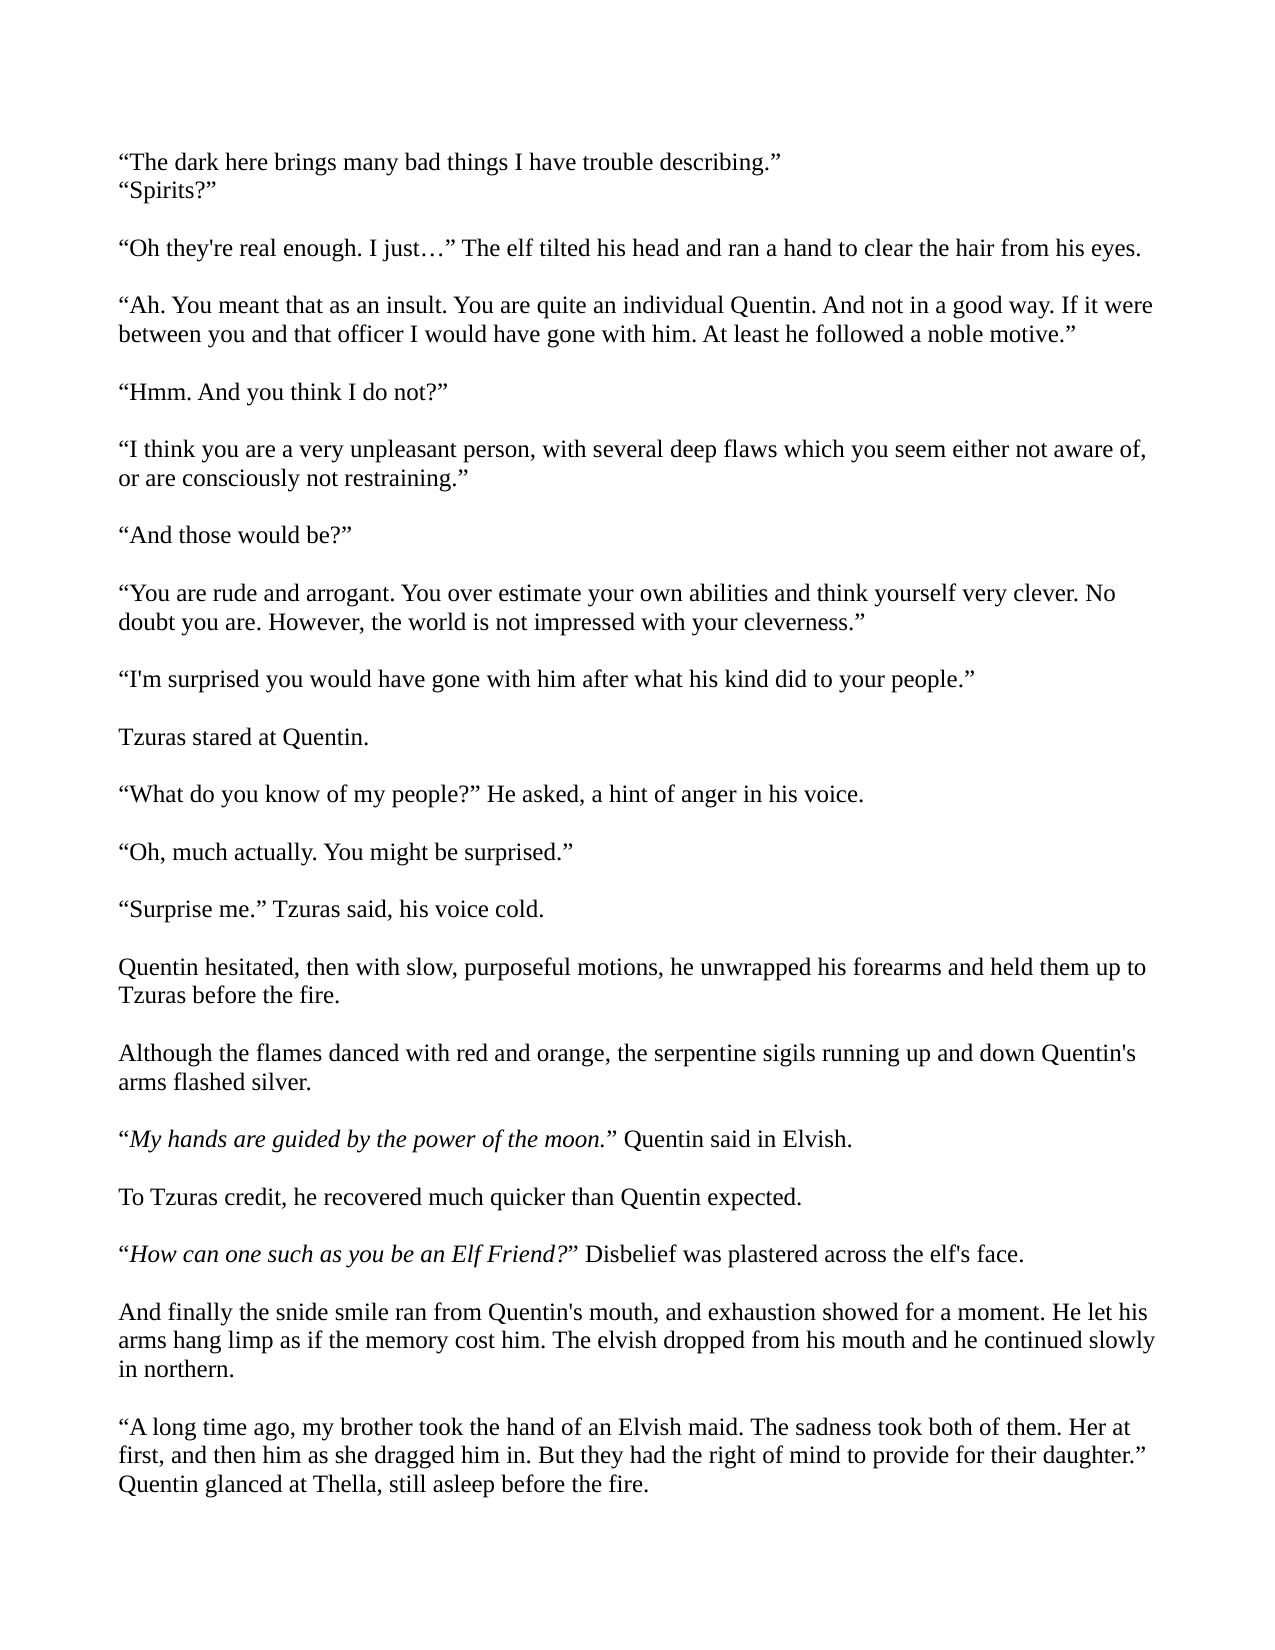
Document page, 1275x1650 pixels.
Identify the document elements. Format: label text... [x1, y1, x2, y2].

text “Ah. You meant that as an insult. You are quite an individual Quentin. And not in a good way. If it were between you and that officer I would have gone with him. At least he followed a noble motive.” [118, 291, 1157, 348]
text Although the flames danced with red and orange, the serpentine sigils running up and down Quentin's arms flashed silver. [118, 1038, 1157, 1096]
text “I'm surprised you would have gone with him after what his kind did to your people.” [118, 664, 1157, 693]
text And finally the snide smile ran from Quentin's mouth, and exhaustion showed for a moment. He let his arms hang limp as if the memory cost him. The elvish dropped from his mouth and he continued slowly in northern. [118, 1297, 1157, 1383]
text “What do you know of my people?” He asked, a hint of anger in his voice. [118, 779, 1157, 808]
text “Spirits?” [118, 176, 1157, 204]
text Quentin hesitated, then with slow, purposeful motions, he unwrapped his forearms and held them up to Tzuras before the fire. [118, 952, 1157, 1009]
text “My hands are guided by the power of the moon.” Quentin said in Elvish. [118, 1124, 1157, 1153]
text “I think you are a very unpleasant person, with several deep flaws which you seem either not aware of, or are consciously not restraining.” [118, 434, 1157, 492]
text Tzuras stared at Quentin. [118, 722, 1157, 751]
text “Surprise me.” Tzuras said, his voice cold. [118, 894, 1157, 923]
text “And those would be?” [118, 521, 1157, 549]
text “Oh, much actually. You might be surprised.” [118, 837, 1157, 866]
text “Hmm. And you think I do not?” [118, 377, 1157, 406]
text “How can one such as you be an Elf Friend?” Disbelief was plastered across the elf's face. [118, 1239, 1157, 1268]
text “You are rude and arrogant. You over estimate your own abilities and think yourself very clever. No doubt you are. However, the world is not impressed with your cleverness.” [118, 578, 1157, 636]
text “Oh they're real enough. I just…” The elf tilted his head and ran a hand to clear the hair from his eyes. [118, 233, 1157, 262]
text To Tzuras credit, he recovered much quicker than Quentin expected. [118, 1182, 1157, 1211]
text “A long time ago, my brother took the hand of an Elvish maid. The sadness took both of them. Her at first, and then him as she dragged him in. But they had the right of mind to provide for their daughter.” Quentin glanced at Thella, still asleep before the fire. [118, 1412, 1157, 1498]
text “The dark here brings many bad things I have trouble describing.” [118, 147, 1157, 176]
